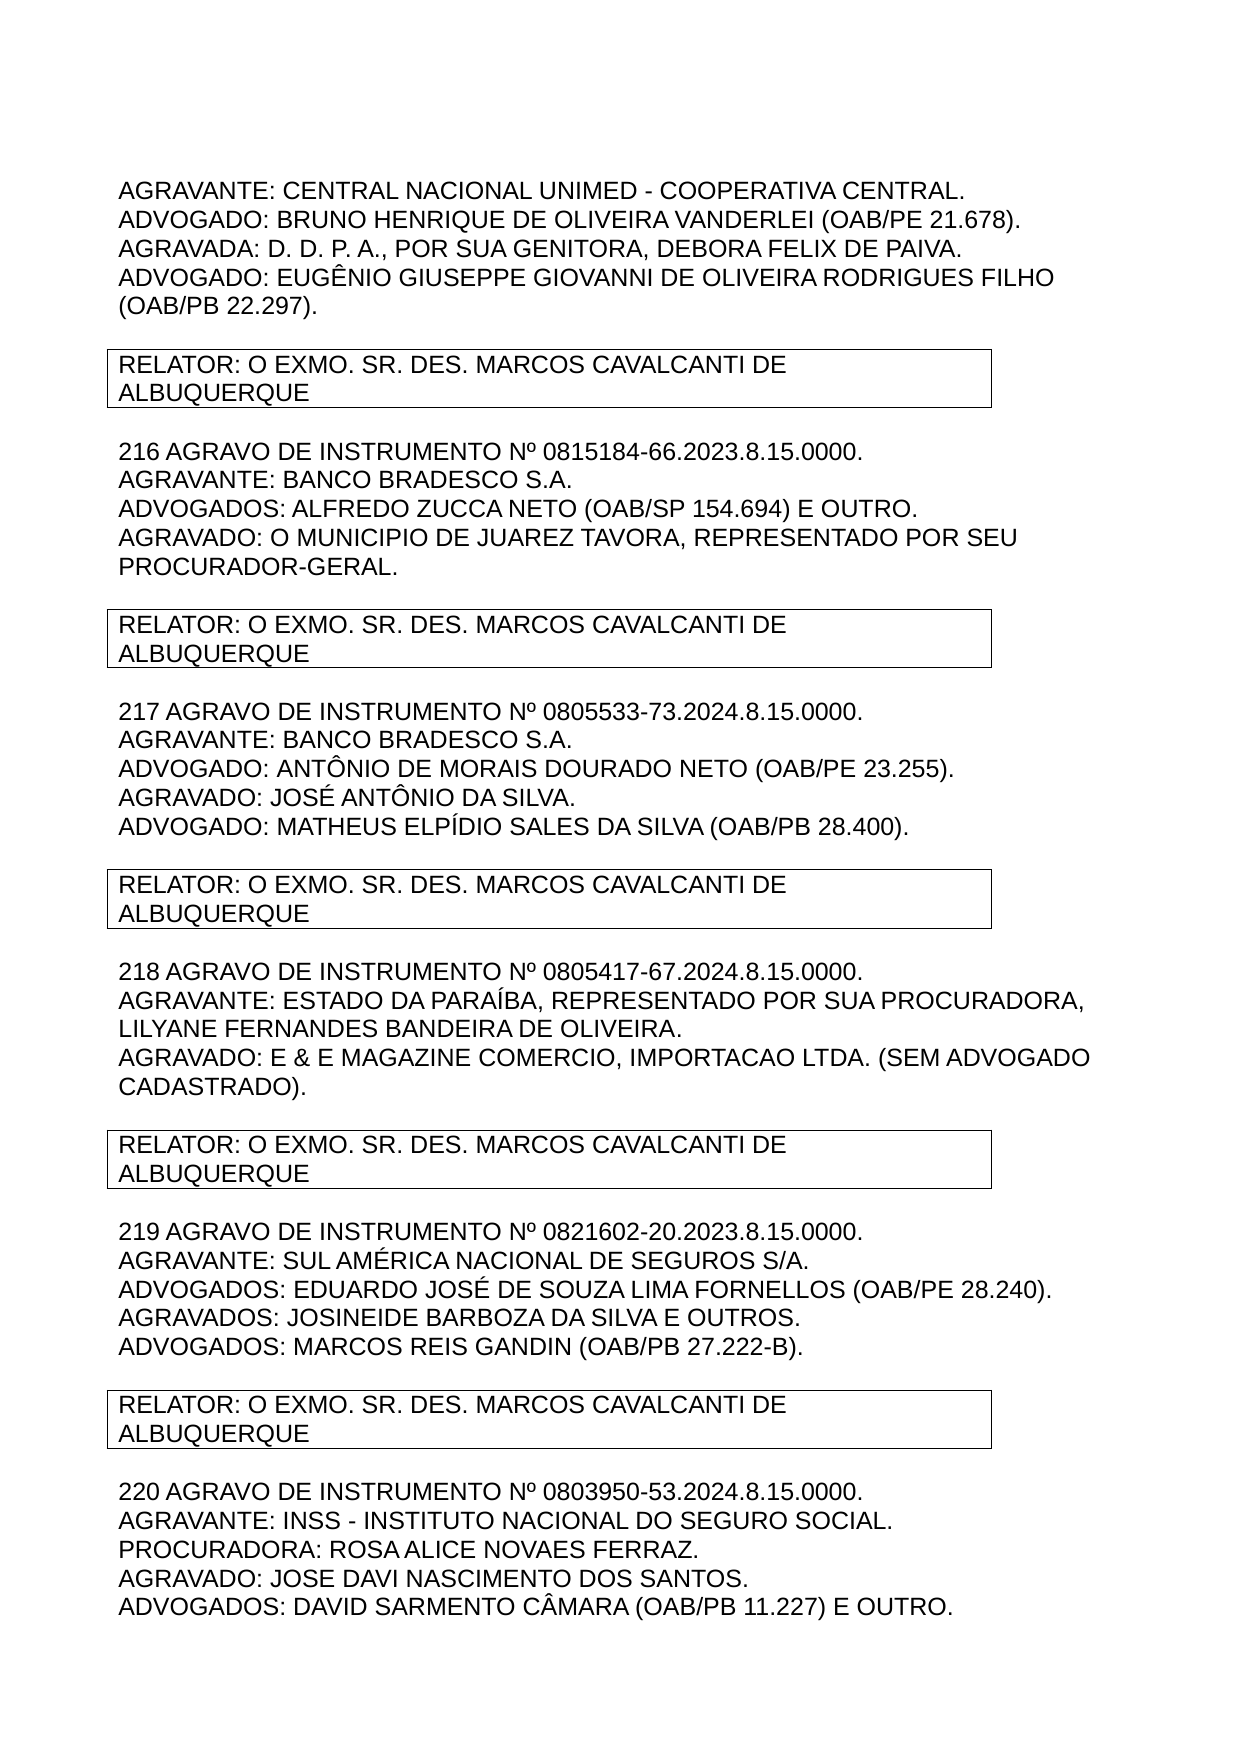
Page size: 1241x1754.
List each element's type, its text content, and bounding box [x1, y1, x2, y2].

text ADVOGADO: EUGÊNIO GIUSEPPE GIOVANNI DE OLIVEIRA RODRIGUES FILHO (OAB/PB 22.297). [118, 263, 1122, 320]
text AGRAVANTE: BANCO BRADESCO S.A. [118, 465, 1122, 494]
text AGRAVADOS: JOSINEIDE BARBOZA DA SILVA E OUTROS. [118, 1303, 1122, 1332]
text PROCURADORA: ROSA ALICE NOVAES FERRAZ. [118, 1535, 1122, 1564]
table_header RELATOR: O EXMO. SR. DES. MARCOS CAVALCANTI DE ALBUQUERQUE [108, 1131, 991, 1188]
text AGRAVADO: E & E MAGAZINE COMERCIO, IMPORTACAO LTDA. (SEM ADVOGADO CADASTRADO). [118, 1043, 1122, 1101]
text ADVOGADOS: MARCOS REIS GANDIN (OAB/PB 27.222-B). [118, 1332, 1122, 1361]
text ADVOGADOS: EDUARDO JOSÉ DE SOUZA LIMA FORNELLOS (OAB/PE 28.240). [118, 1275, 1122, 1303]
text AGRAVADO: JOSÉ ANTÔNIO DA SILVA. [118, 783, 1122, 812]
text AGRAVANTE: BANCO BRADESCO S.A. [118, 726, 1122, 754]
text 218 AGRAVO DE INSTRUMENTO Nº 0805417-67.2024.8.15.0000. [118, 957, 1122, 986]
table_header RELATOR: O EXMO. SR. DES. MARCOS CAVALCANTI DE ALBUQUERQUE [108, 870, 991, 927]
table_header RELATOR: O EXMO. SR. DES. MARCOS CAVALCANTI DE ALBUQUERQUE [108, 1391, 991, 1448]
text ADVOGADOS: ALFREDO ZUCCA NETO (OAB/SP 154.694) E OUTRO. [118, 494, 1122, 523]
text ADVOGADO: ANTÔNIO DE MORAIS DOURADO NETO (OAB/PE 23.255). [118, 754, 1122, 783]
text 219 AGRAVO DE INSTRUMENTO Nº 0821602-20.2023.8.15.0000. [118, 1217, 1122, 1246]
text AGRAVANTE: SUL AMÉRICA NACIONAL DE SEGUROS S/A. [118, 1246, 1122, 1275]
text ADVOGADO: BRUNO HENRIQUE DE OLIVEIRA VANDERLEI (OAB/PE 21.678). [118, 205, 1122, 234]
text 217 AGRAVO DE INSTRUMENTO Nº 0805533-73.2024.8.15.0000. [118, 697, 1122, 726]
text 220 AGRAVO DE INSTRUMENTO Nº 0803950-53.2024.8.15.0000. [118, 1477, 1122, 1506]
text ADVOGADO: MATHEUS ELPÍDIO SALES DA SILVA (OAB/PB 28.400). [118, 812, 1122, 841]
text AGRAVANTE: INSS - INSTITUTO NACIONAL DO SEGURO SOCIAL. [118, 1506, 1122, 1535]
text 216 AGRAVO DE INSTRUMENTO Nº 0815184-66.2023.8.15.0000. [118, 437, 1122, 465]
text AGRAVADO: O MUNICIPIO DE JUAREZ TAVORA, REPRESENTADO POR SEU PROCURADOR-GERAL. [118, 523, 1122, 580]
text AGRAVADA: D. D. P. A., POR SUA GENITORA, DEBORA FELIX DE PAIVA. [118, 234, 1122, 263]
table_header RELATOR: O EXMO. SR. DES. MARCOS CAVALCANTI DE ALBUQUERQUE [108, 350, 991, 407]
text AGRAVANTE: ESTADO DA PARAÍBA, REPRESENTADO POR SUA PROCURADORA, LILYANE FERNANDES BANDEIRA DE OLIVEIRA. [118, 986, 1122, 1043]
text AGRAVANTE: CENTRAL NACIONAL UNIMED - COOPERATIVA CENTRAL. [118, 176, 1122, 205]
table_header RELATOR: O EXMO. SR. DES. MARCOS CAVALCANTI DE ALBUQUERQUE [108, 610, 991, 667]
text ADVOGADOS: DAVID SARMENTO CÂMARA (OAB/PB 11.227) E OUTRO. [118, 1592, 1122, 1621]
text AGRAVADO: JOSE DAVI NASCIMENTO DOS SANTOS. [118, 1564, 1122, 1592]
